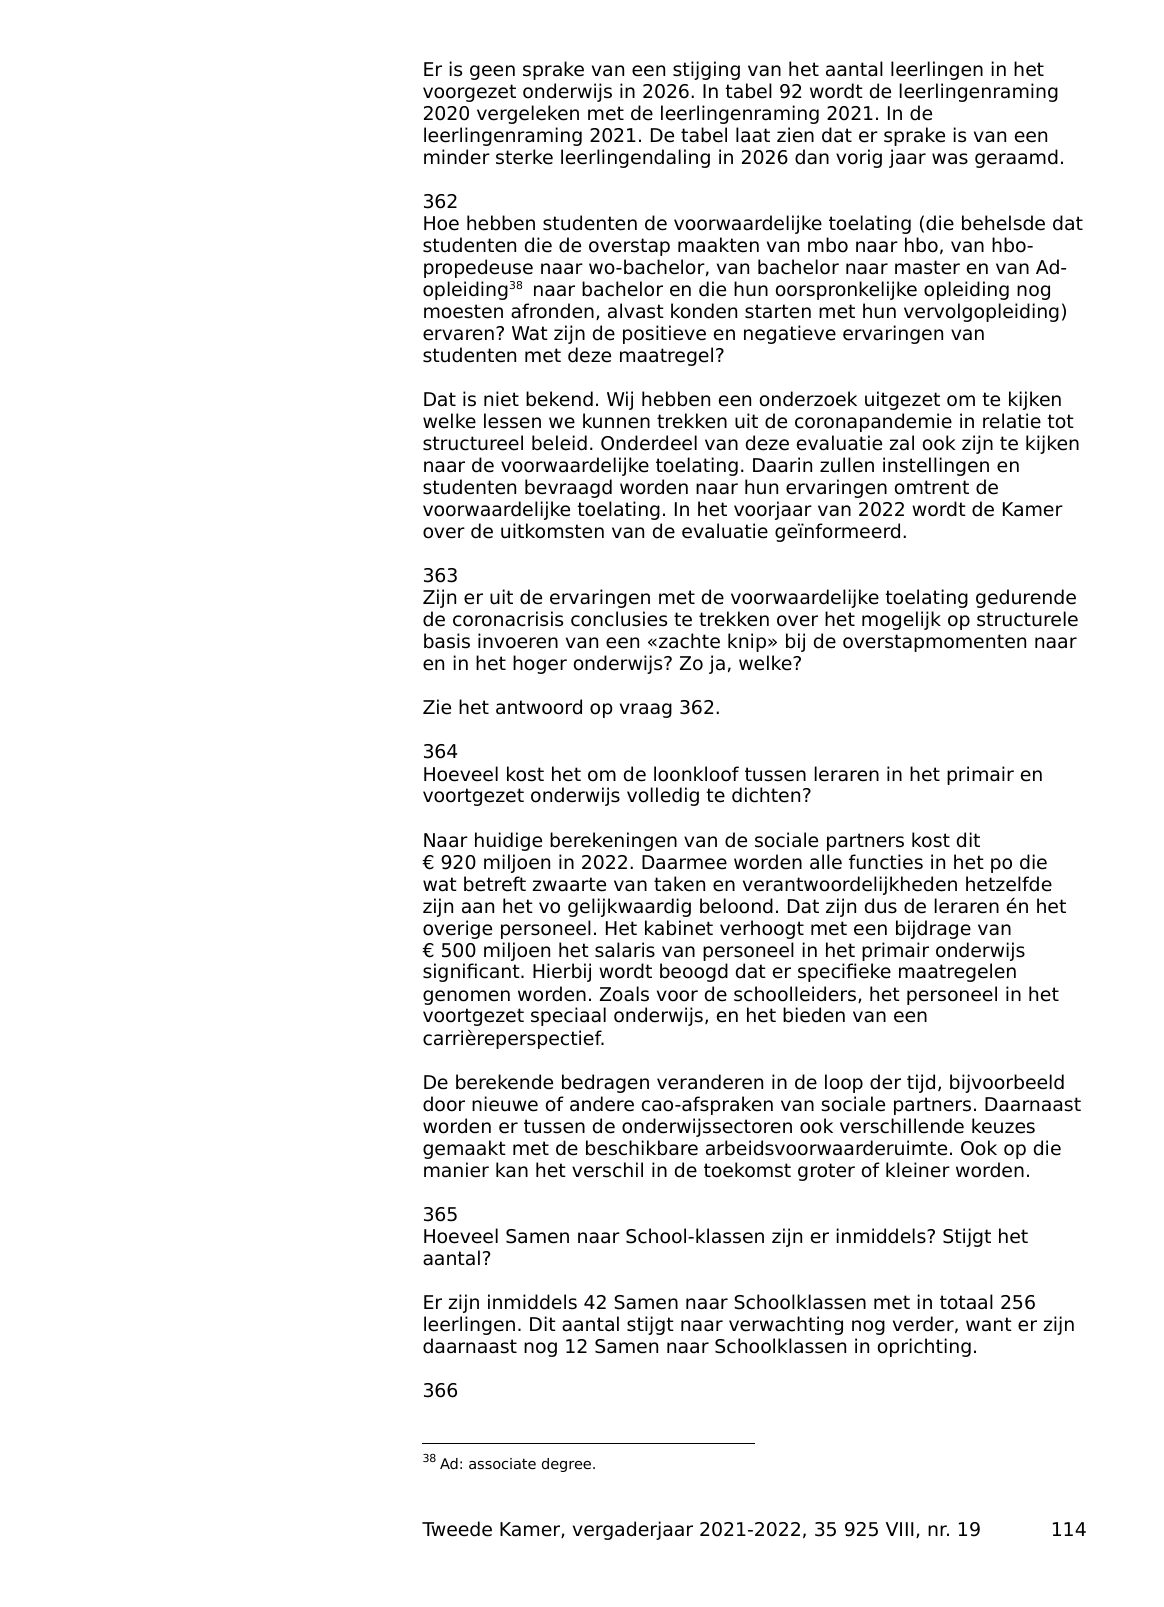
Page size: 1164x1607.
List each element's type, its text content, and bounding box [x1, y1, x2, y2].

text Ad: associate degree. [422, 1452, 1087, 1474]
text 365 [422, 1204, 1087, 1226]
text Zie het antwoord op vraag 362. [422, 697, 1087, 719]
text Er zijn inmiddels 42 Samen naar Schoolklassen met in totaal 256 leerlingen. Dit aantal stijgt naar verwachting nog verder, want er zijn daarnaast nog 12 Samen naar Schoolklassen in oprichting. [422, 1292, 1087, 1358]
text De berekende bedragen veranderen in de loop der tijd, bijvoorbeeld door nieuwe of andere cao-afspraken van sociale partners. Daarnaast worden er tussen de onderwijssectoren ook verschillende keuzes gemaakt met de beschikbare arbeidsvoorwaarderuimte. Ook op die manier kan het verschil in de toekomst groter of kleiner worden. [422, 1072, 1087, 1181]
text 364 [422, 741, 1087, 763]
text Zijn er uit de ervaringen met de voorwaardelijke toelating gedurende de coronacrisis conclusies te trekken over het mogelijk op structurele basis invoeren van een «zachte knip» bij de overstapmomenten naar en in het hoger onderwijs? Zo ja, welke? [422, 587, 1087, 675]
text Naar huidige berekeningen van de sociale partners kost dit € 920 miljoen in 2022. Daarmee worden alle functies in het po die wat betreft zwaarte van taken en verantwoordelijkheden hetzelfde zijn aan het vo gelijkwaardig beloond. Dat zijn dus de leraren én het overige personeel. Het kabinet verhoogt met een bijdrage van € 500 miljoen het salaris van personeel in het primair onderwijs significant. Hierbij wordt beoogd dat er specifieke maatregelen genomen worden. Zoals voor de schoolleiders, het personeel in het voortgezet speciaal onderwijs, en het bieden van een carrièreperspectief. [422, 829, 1087, 1049]
text 366 [422, 1380, 1087, 1402]
text Hoeveel Samen naar School-klassen zijn er inmiddels? Stijgt het aantal? [422, 1226, 1087, 1269]
text Hoeveel kost het om de loonkloof tussen leraren in het primair en voortgezet onderwijs volledig te dichten? [422, 763, 1087, 807]
text 362 [422, 191, 1087, 213]
text Dat is niet bekend. Wij hebben een onderzoek uitgezet om te kijken welke lessen we kunnen trekken uit de coronapandemie in relatie tot structureel beleid. Onderdeel van deze evaluatie zal ook zijn te kijken naar de voorwaardelijke toelating. Daarin zullen instellingen en studenten bevraagd worden naar hun ervaringen omtrent de voorwaardelijke toelating. In het voorjaar van 2022 wordt de Kamer over de uitkomsten van de evaluatie geïnformeerd. [422, 389, 1087, 543]
text Hoe hebben studenten de voorwaardelijke toelating (die behelsde dat studenten die de overstap maakten van mbo naar hbo, van hbo-propedeuse naar wo-bachelor, van bachelor naar master en van Ad-opleiding naar bachelor en die hun oorspronkelijke opleiding nog moesten afronden, alvast konden starten met hun vervolgopleiding) ervaren? Wat zijn de positieve en negatieve ervaringen van studenten met deze maatregel? [422, 213, 1087, 367]
text 363 [422, 565, 1087, 587]
text Er is geen sprake van een stijging van het aantal leerlingen in het voorgezet onderwijs in 2026. In tabel 92 wordt de leerlingenraming 2020 vergeleken met de leerlingenraming 2021. In de leerlingenraming 2021. De tabel laat zien dat er sprake is van een minder sterke leerlingendaling in 2026 dan vorig jaar was geraamd. [422, 59, 1087, 169]
